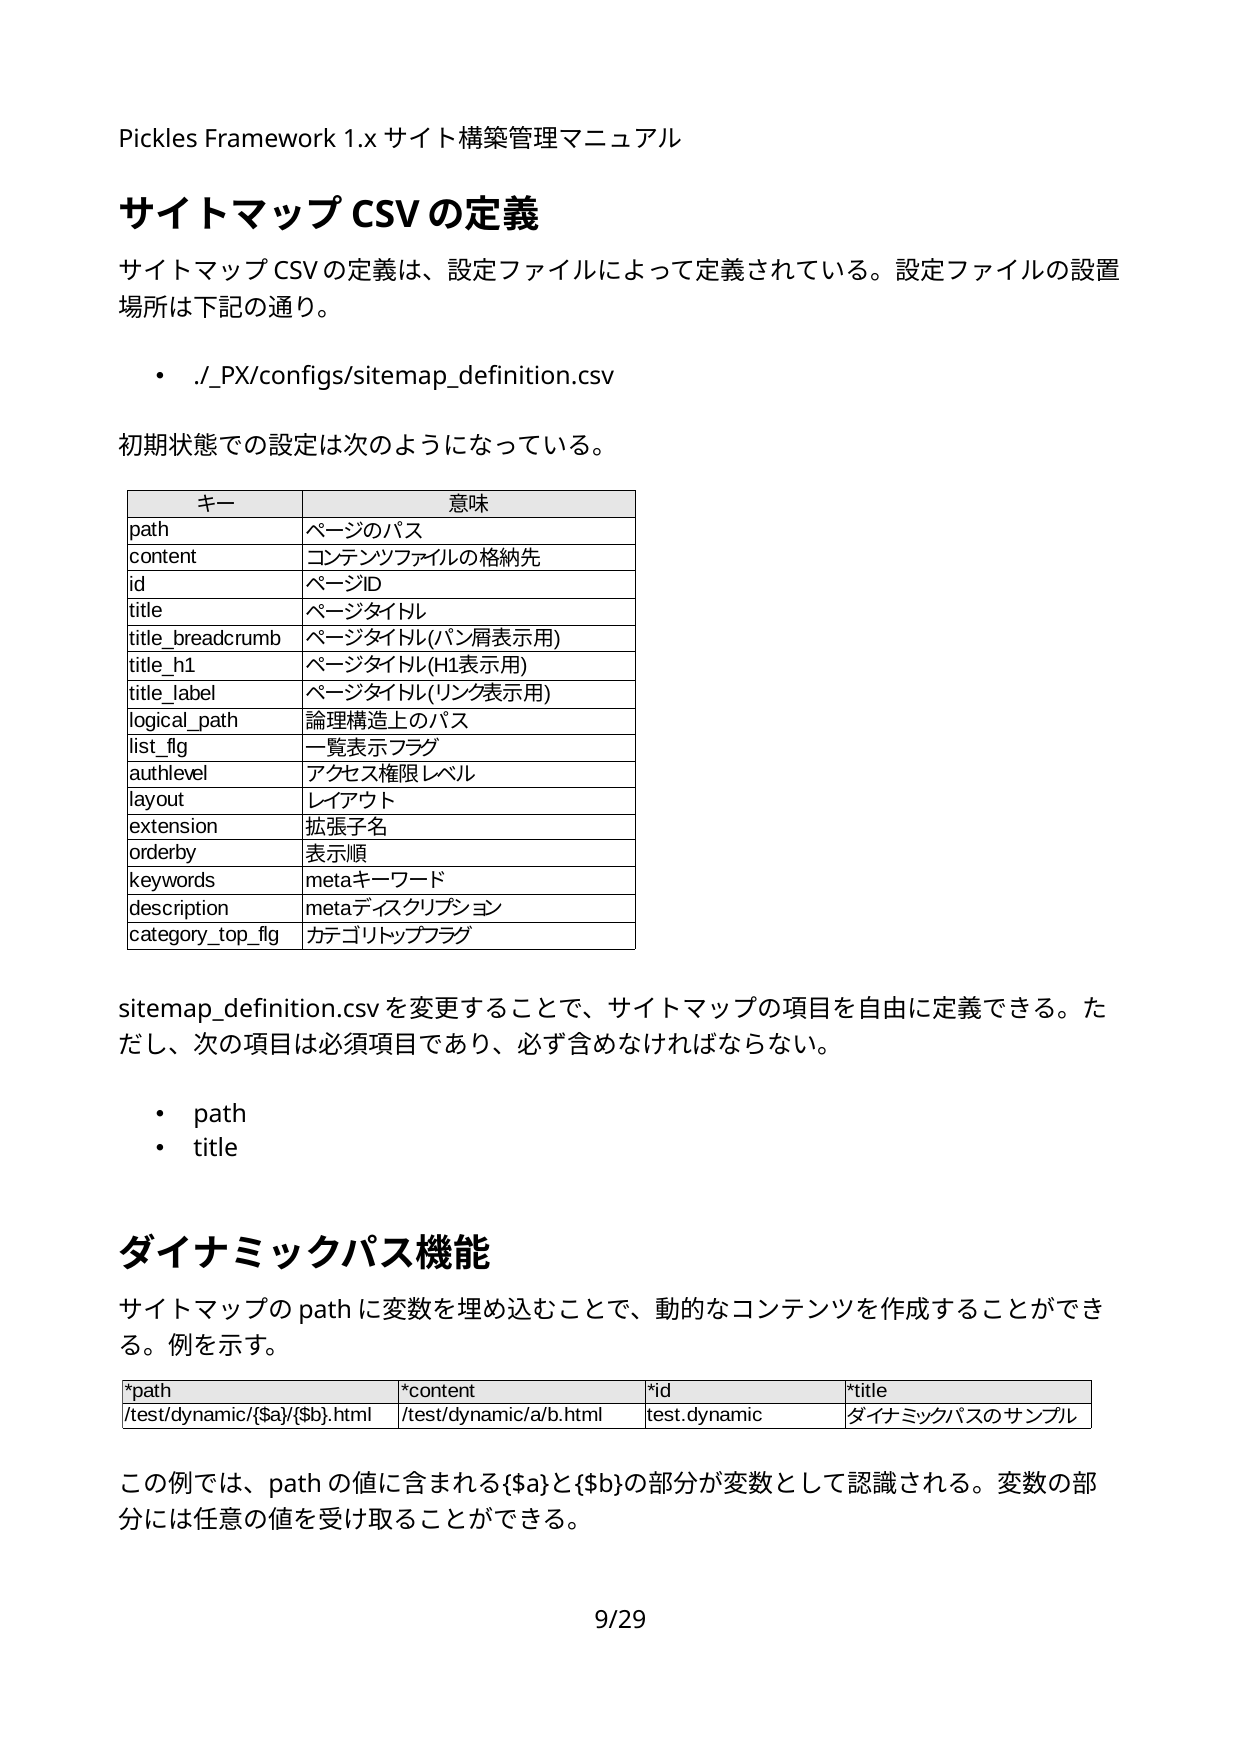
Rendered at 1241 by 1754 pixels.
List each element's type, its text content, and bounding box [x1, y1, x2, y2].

text sitemap_definition.csvを変更することで、サイトマップの項目を自由に定義できる。ただし、次の項目は必須項目であり、必ず含めなければならない。 [118, 989, 1122, 1061]
list title [156, 1129, 1122, 1163]
text サイトマップCSVの定義は、設定ファイルによって定義されている。設定ファイルの設置場所は下記の通り。 [118, 251, 1122, 323]
text サイトマップのpathに変数を埋め込むことで、動的なコンテンツを作成することができる。例を示す。 [118, 1289, 1122, 1362]
list ./_PX/configs/sitemap_definition.csv [156, 357, 1122, 391]
text この例では、pathの値に含まれる{$a}と{$b}の部分が変数として認識される。変数の部分には任意の値を受け取ることができる。 [118, 1464, 1122, 1536]
subtitle ダイナミックパス機能 [118, 1222, 1122, 1277]
list path [156, 1095, 1122, 1129]
subtitle サイトマップCSVの定義 [118, 184, 1122, 238]
text 初期状態での設定は次のようになっている。 [118, 426, 1122, 462]
